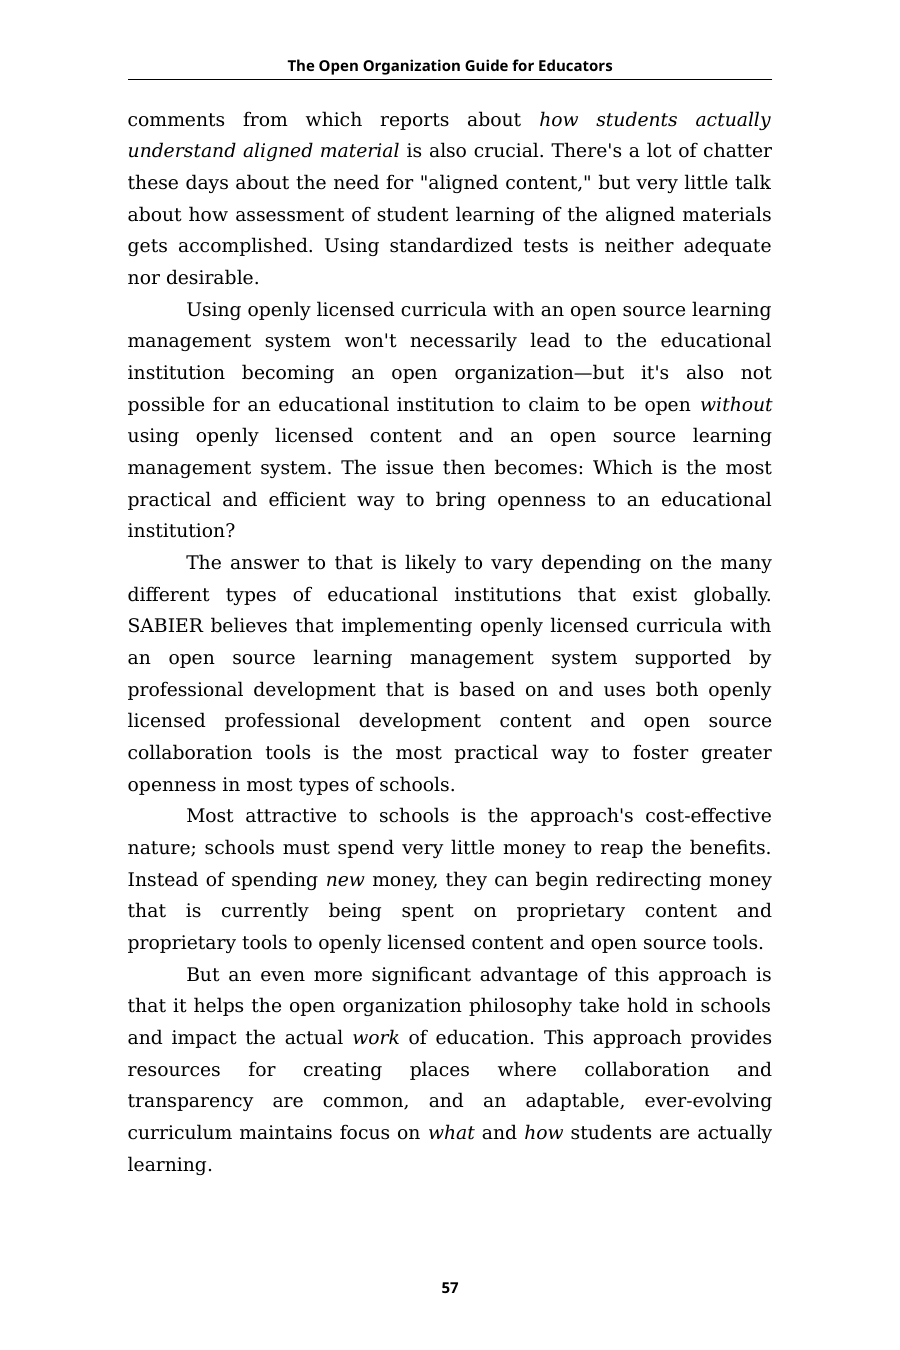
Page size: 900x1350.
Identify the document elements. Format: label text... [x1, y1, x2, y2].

text But an even more significant advantage of this approach is that it helps the open organization philosophy take hold in schools and impact the actual work of education. This approach provides resources for creating places where collaboration and transparency are common, and an adaptable, ever-evolving curriculum maintains focus on what and how students are actually learning. [127, 964, 772, 1176]
text Most attractive to schools is the approach's cost-effective nature; schools must spend very little money to reap the benefits. Instead of spending new money, they can begin redirecting money that is currently being spent on proprietary content and proprietary tools to openly licensed content and open source tools. [127, 805, 772, 954]
text comments from which reports about how students actually understand aligned material is also crucial. There's a lot of chatter these days about the need for "aligned content," but very little talk about how assessment of student learning of the aligned materials gets accomplished. Using standardized tests is neither adequate nor desirable. [127, 109, 772, 289]
text The answer to that is likely to vary depending on the many different types of educational institutions that exist globally. SABIER believes that implementing openly licensed curricula with an open source learning management system supported by professional development that is based on and uses both openly licensed professional development content and open source collaboration tools is the most practical way to foster greater openness in most types of schools. [127, 552, 772, 796]
text Using openly licensed curricula with an open source learning management system won't necessarily lead to the educational institution becoming an open organization—but it's also not possible for an educational institution to claim to be open without using openly licensed content and an open source learning management system. The issue then becomes: Which is the most practical and efficient way to bring openness to an educational institution? [127, 299, 772, 542]
